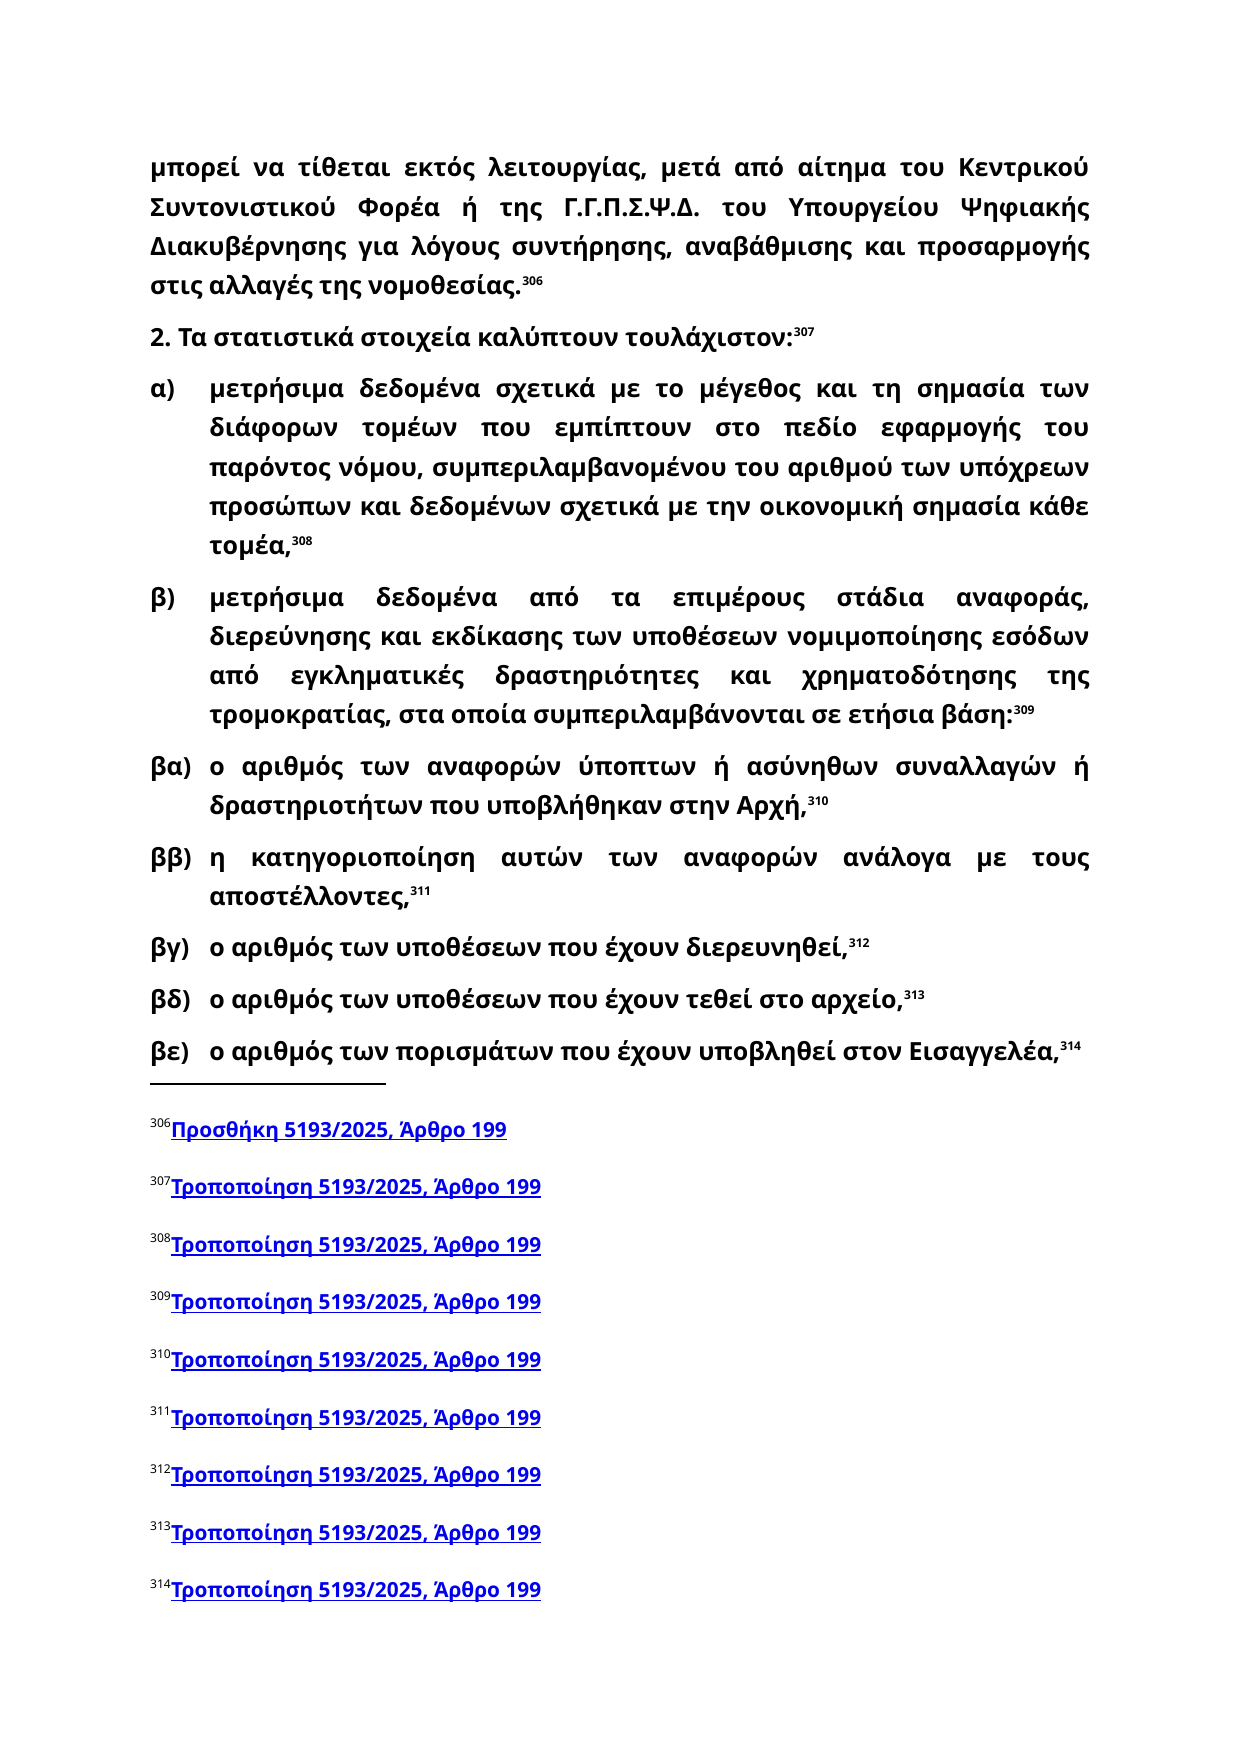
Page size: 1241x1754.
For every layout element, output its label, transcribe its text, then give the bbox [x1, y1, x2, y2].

text Τροποποίηση 5193/2025, Άρθρο 199 [150, 1172, 1090, 1201]
list βγ) ο αριθμός των υποθέσεων που έχουν διερευνηθεί, [150, 930, 1090, 964]
text Τροποποίηση 5193/2025, Άρθρο 199 [150, 1345, 1090, 1373]
list βα) ο αριθμός των αναφορών ύποπτων ή ασύνηθων συναλλαγών ή δραστηριοτήτων που υποβλήθηκαν στην Αρχή, [150, 748, 1090, 822]
list βε) ο αριθμός των πορισμάτων που έχουν υποβληθεί στον Εισαγγελέα, [150, 1033, 1090, 1067]
list βδ) ο αριθμός των υποθέσεων που έχουν τεθεί στο αρχείο, [150, 982, 1090, 1016]
text Τροποποίηση 5193/2025, Άρθρο 199 [150, 1460, 1090, 1489]
list α) μετρήσιμα δεδομένα σχετικά με το μέγεθος και τη σημασία των διάφορων τομέων που εμπίπτουν στο πεδίο εφαρμογής του παρόντος νόμου, συμπεριλαμβανομένου του αριθμού των υπόχρεων προσώπων και δεδομένων σχετικά με την οικονομική σημασία κάθε τομέα, [150, 371, 1090, 562]
text Τροποποίηση 5193/2025, Άρθρο 199 [150, 1287, 1090, 1316]
text Προσθήκη 5193/2025, Άρθρο 199 [150, 1115, 1090, 1143]
list β) μετρήσιμα δεδομένα από τα επιμέρους στάδια αναφοράς, διερεύνησης και εκδίκασης των υποθέσεων νομιμοποίησης εσόδων από εγκληματικές δραστηριότητες και χρηματοδότησης της τρομοκρατίας, στα οποία συμπεριλαμβάνονται σε ετήσια βάση: [150, 579, 1090, 731]
list ββ) η κατηγοριοποίηση αυτών των αναφορών ανάλογα με τους αποστέλλοντες, [150, 839, 1090, 912]
text μπορεί να τίθεται εκτός λειτουργίας, μετά από αίτημα του Κεντρικού Συντονιστικού Φορέα ή της Γ.Γ.Π.Σ.Ψ.Δ. του Υπουργείου Ψηφιακής Διακυβέρνησης για λόγους συντήρησης, αναβάθμισης και προσαρμογής στις αλλαγές της νομοθεσίας. [150, 150, 1090, 302]
text Τροποποίηση 5193/2025, Άρθρο 199 [150, 1576, 1090, 1604]
text Τροποποίηση 5193/2025, Άρθρο 199 [150, 1230, 1090, 1258]
text 2. Τα στατιστικά στοιχεία καλύπτουν τουλάχιστον: [150, 319, 1090, 353]
text Τροποποίηση 5193/2025, Άρθρο 199 [150, 1518, 1090, 1546]
text Τροποποίηση 5193/2025, Άρθρο 199 [150, 1403, 1090, 1431]
